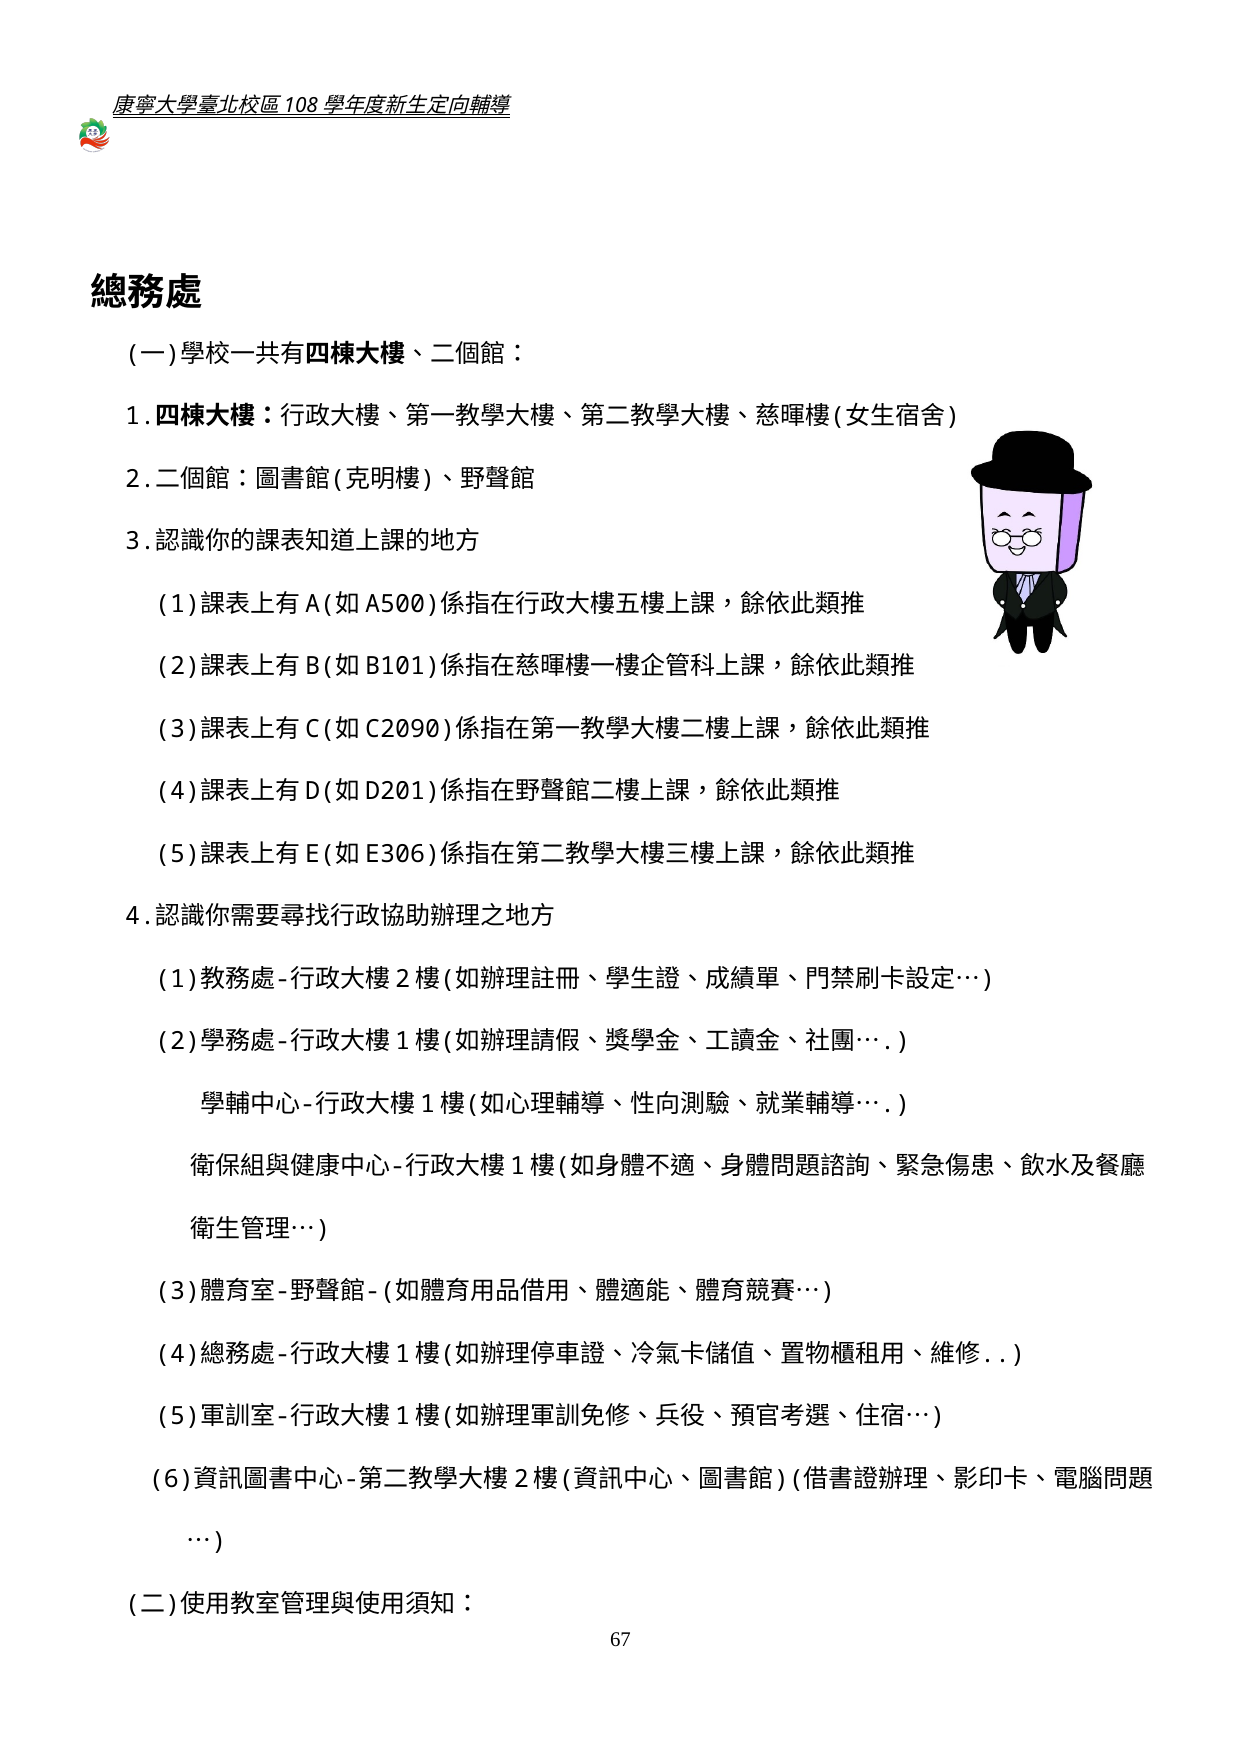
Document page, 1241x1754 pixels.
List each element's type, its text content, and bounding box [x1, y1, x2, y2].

text (5)課表上有E(如E306)係指在第二教學大樓三樓上課，餘依此類推 [125, 810, 1165, 872]
text (3)體育室-野聲館-(如體育用品借用、體適能、體育競賽…) [125, 1247, 1165, 1310]
text (二)使用教室管理與使用須知： [125, 1560, 1165, 1622]
text 4.認識你需要尋找行政協助辦理之地方 [125, 872, 1165, 935]
text 衛保組與健康中心-行政大樓1樓(如身體不適、身體問題諮詢、緊急傷患、飲水及餐廳衛生管理…) [190, 1122, 1165, 1247]
text 3.認識你的課表知道上課的地方 [125, 497, 913, 560]
text [1136, 497, 1165, 560]
text (1)教務處-行政大樓2樓(如辦理註冊、學生證、成績單、門禁刷卡設定…) [125, 935, 1165, 997]
text (2)學務處-行政大樓1樓(如辦理請假、獎學金、工讀金、社團….) [125, 997, 1165, 1060]
text [1136, 435, 1165, 497]
text 2.二個館：圖書館(克明樓)、野聲館 [125, 435, 913, 497]
text (1)課表上有A(如A500)係指在行政大樓五樓上課，餘依此類推 [125, 560, 913, 622]
text (5)軍訓室-行政大樓1樓(如辦理軍訓免修、兵役、預官考選、住宿…) [125, 1372, 1165, 1435]
text (6)資訊圖書中心-第二教學大樓2樓(資訊中心、圖書館)(借書證辦理、影印卡、電腦問題…) [149, 1435, 1165, 1560]
text (4)總務處-行政大樓1樓(如辦理停車證、冷氣卡儲值、置物櫃租用、維修..) [125, 1310, 1165, 1372]
text [1136, 560, 1165, 622]
text (一)學校一共有四棟大樓、二個館： [125, 310, 1165, 372]
text (3)課表上有C(如C2090)係指在第一教學大樓二樓上課，餘依此類推 [125, 685, 1165, 747]
text 1.四棟大樓：行政大樓、第一教學大樓、第二教學大樓、慈暉樓(女生宿舍) [125, 372, 1165, 435]
text 學輔中心-行政大樓1樓(如心理輔導、性向測驗、就業輔導….) [125, 1060, 1165, 1122]
text (4)課表上有D(如D201)係指在野聲館二樓上課，餘依此類推 [125, 747, 1165, 810]
text (2)課表上有B(如B101)係指在慈暉樓一樓企管科上課，餘依此類推 [125, 622, 1165, 685]
text 總務處 [90, 247, 1165, 310]
